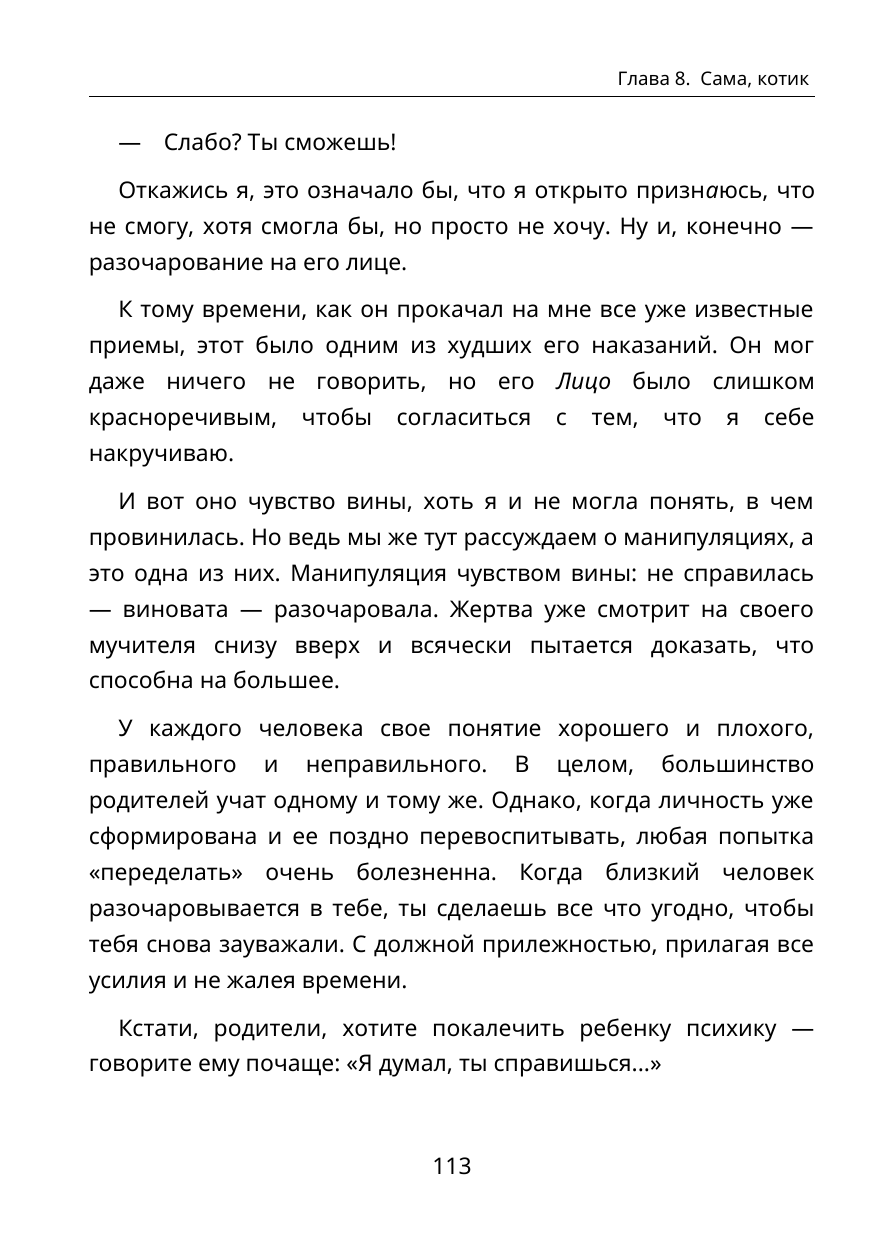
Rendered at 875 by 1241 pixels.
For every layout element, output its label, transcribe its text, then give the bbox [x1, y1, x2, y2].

text Откажись я, это означало бы, что я открыто признаюсь, что не смогу, хотя смогла бы, но просто не хочу. Ну и, конечно — разочарование на его лице. [88, 174, 815, 277]
text У каждого человека свое понятие хорошего и плохого, правильного и неправильного. В целом, большинство родителей учат одному и тому же. Однако, когда личность уже сформирована и ее поздно перевоспитывать, любая попытка «переделать» очень болезненна. Когда близкий человек разочаровывается в тебе, ты сделаешь все что угодно, чтобы тебя снова зауважали. С должной прилежностью, прилагая все усилия и не жалея времени. [88, 712, 815, 995]
text И вот оно чувство вины, хоть я и не могла понять, в чем провинилась. Но ведь мы же тут рассуждаем о манипуляциях, а это одна из них. Манипуляция чувством вины: не справилась — виновата — разочаровала. Жертва уже смотрит на своего мучителя снизу вверх и всячески пытается доказать, что способна на большее. [88, 485, 815, 696]
text К тому времени, как он прокачал на мне все уже известные приемы, этот было одним из худших его наказаний. Он мог даже ничего не говорить, но его Лицо было слишком красноречивым, чтобы согласиться с тем, что я себе накручиваю. [88, 293, 815, 468]
list Слабо? Ты сможешь! [88, 126, 815, 157]
text Кстати, родители, хотите покалечить ребенку психику — говорите ему почаще: «Я думал, ты справишься...» [88, 1011, 815, 1079]
